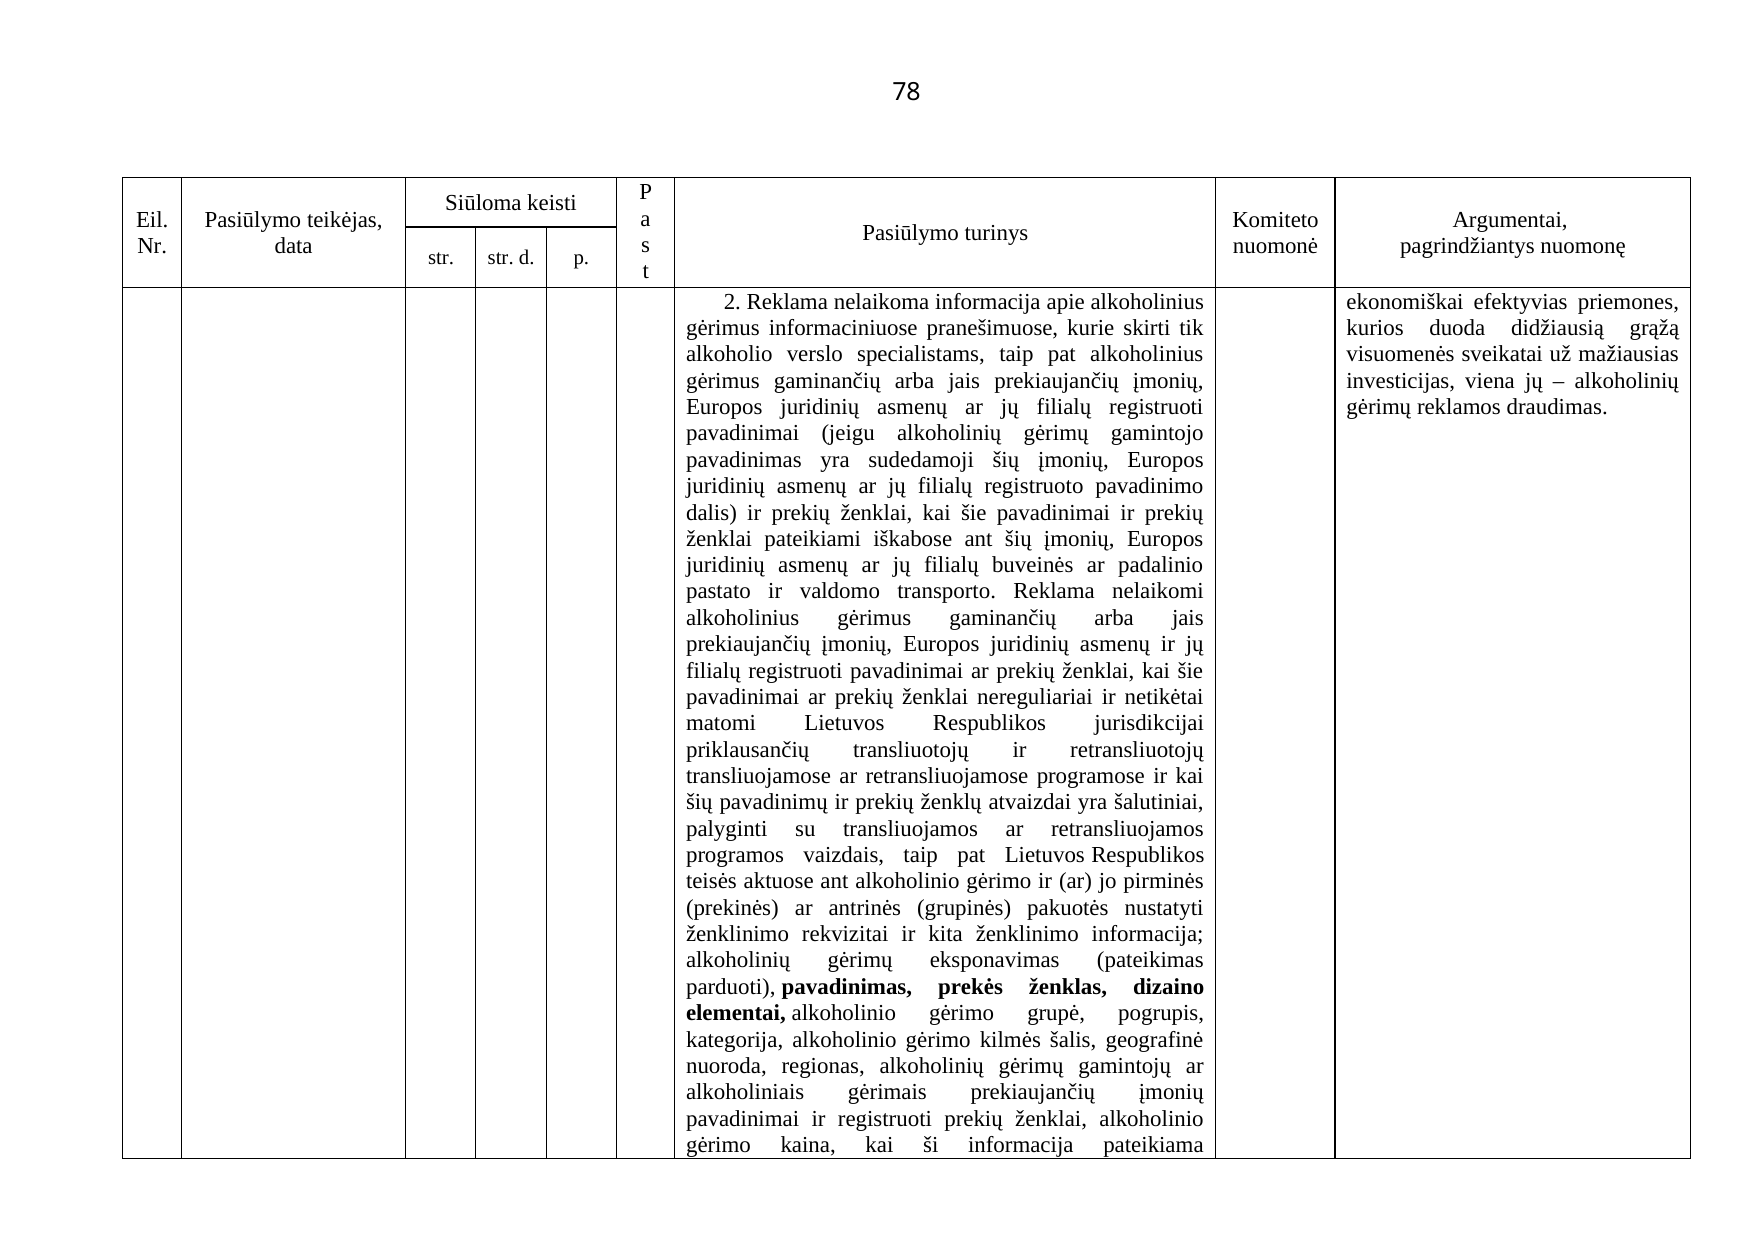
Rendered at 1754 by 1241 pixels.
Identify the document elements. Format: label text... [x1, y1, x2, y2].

table_cell [406, 288, 475, 1157]
table_header Pasiūlymo turinys [675, 178, 1215, 287]
table_header Eil. Nr. [123, 178, 181, 287]
table_cell [617, 288, 674, 1157]
table_header Siūloma keisti [406, 178, 616, 226]
table_cell [123, 288, 181, 1157]
table_cell [1216, 288, 1334, 1157]
table_cell str. d. [476, 228, 546, 287]
table_cell [182, 288, 405, 1157]
table_cell [476, 288, 546, 1157]
table_cell [547, 288, 616, 1157]
table_header Pastabos [617, 178, 674, 287]
table_cell ekonomiškai efektyvias priemones, kurios duoda didžiausią grąžą visuomenės sveikatai už mažiausias investicijas, viena jų – alkoholinių gėrimų reklamos draudimas. [1336, 288, 1690, 1157]
table_header Pasiūlymo teikėjas, data [182, 178, 405, 287]
table_header Komiteto nuomonė [1216, 178, 1334, 287]
table_header Argumentai, pagrindžiantys nuomonę [1336, 178, 1690, 287]
table_cell str. [406, 228, 475, 287]
table_cell p. [547, 228, 616, 287]
